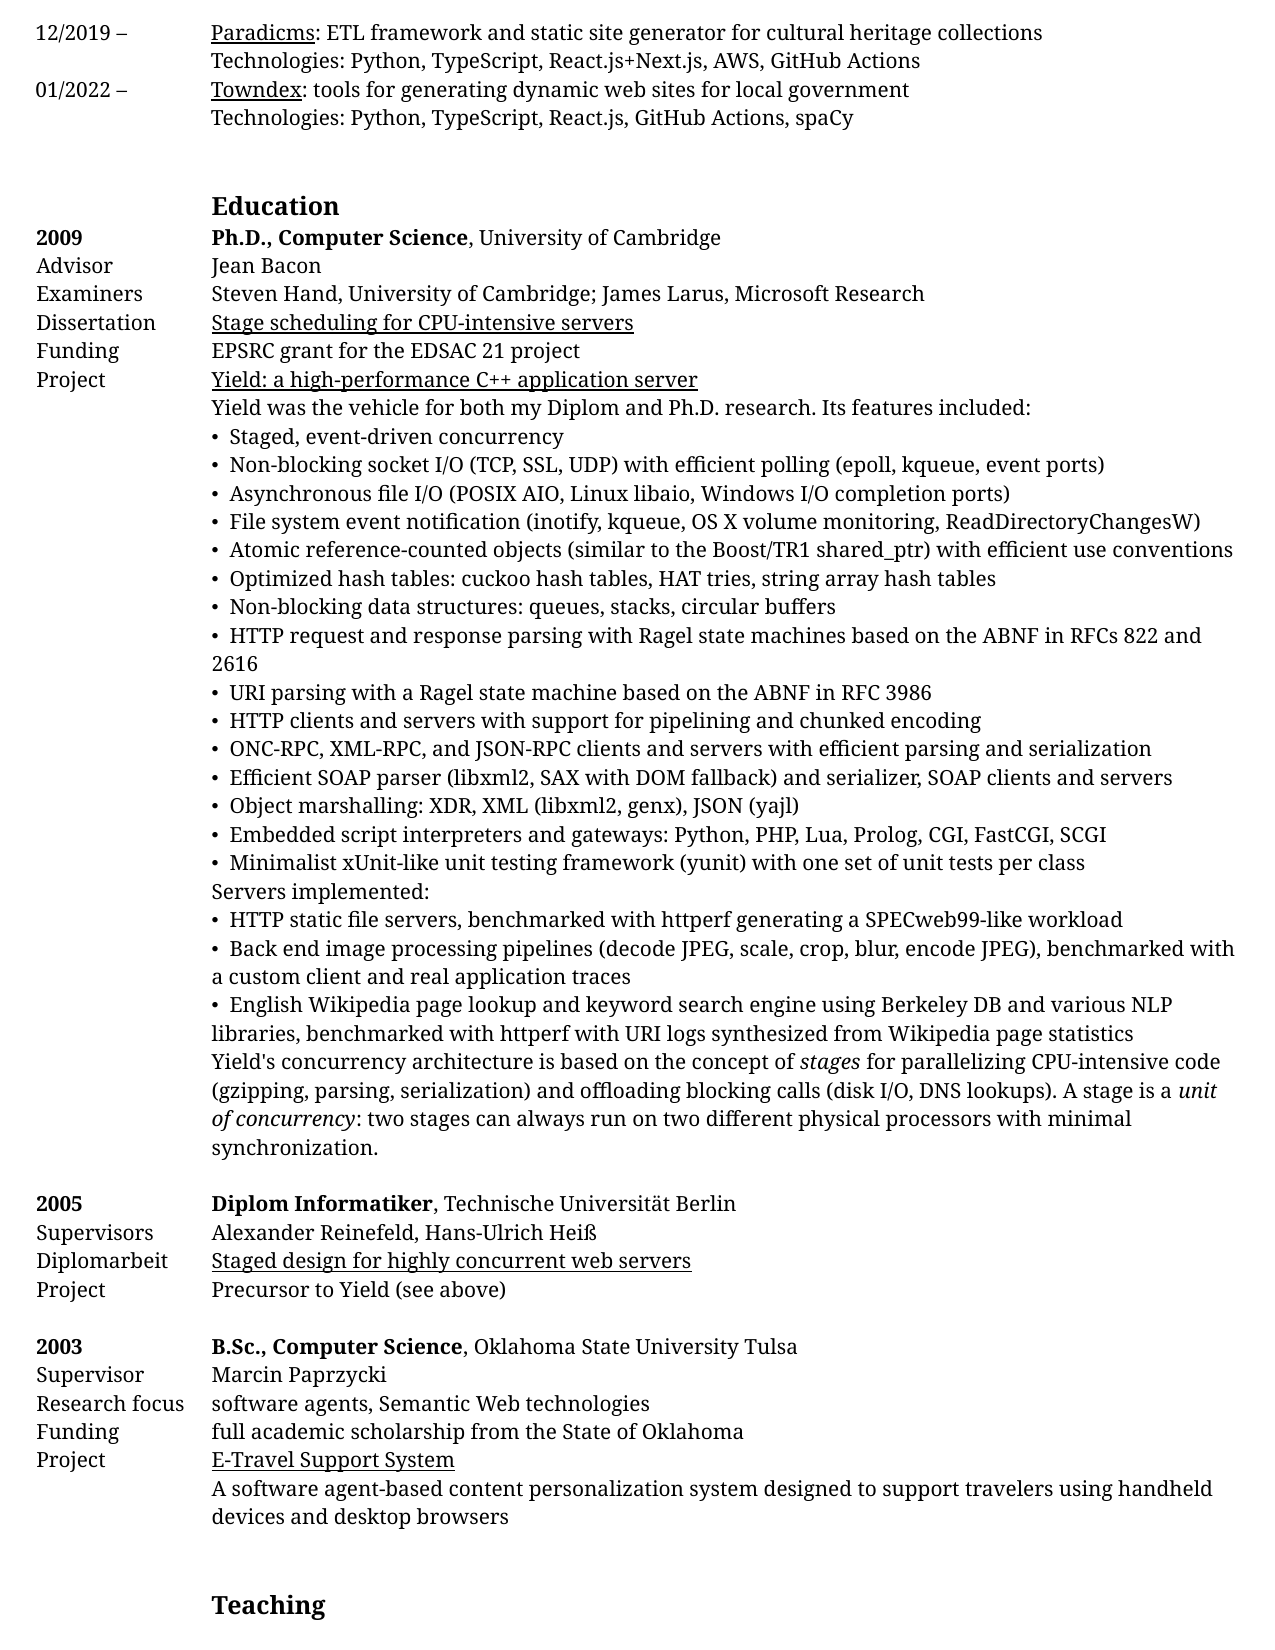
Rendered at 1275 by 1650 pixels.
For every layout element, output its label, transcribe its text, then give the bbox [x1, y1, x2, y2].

table_cell Funding [36, 336, 211, 365]
table_cell [211, 1161, 1239, 1189]
table_cell full academic scholarship from the State of Oklahoma [211, 1417, 1239, 1446]
table_cell 2005 [36, 1190, 211, 1218]
table_cell Supervisor [36, 1360, 211, 1389]
table_cell Project [36, 365, 211, 393]
table_cell [211, 1303, 1239, 1332]
table_cell [36, 1161, 211, 1189]
table_cell 12/2019 – [35, 18, 211, 75]
table_cell Yield was the vehicle for both my Diplom and Ph.D. research. Its features included: Staged, event-driven concurrency Non-blocking socket I/O (TCP, SSL, UDP) with efficient polling (epoll, kqueue, event ports) Asynchronous file I/O (POSIX AIO, Linux libaio, Windows I/O completion ports) File system event notification (inotify, kqueue, OS X volume monitoring, ReadDirectoryChangesW) Atomic reference-counted objects (similar to the Boost/TR1 shared_ptr) with efficient use conventions Optimized hash tables: cuckoo hash tables, HAT tries, string array hash tables Non-blocking data structures: queues, stacks, circular buffers HTTP request and response parsing with Ragel state machines based on the ABNF in RFCs 822 and 2616 URI parsing with a Ragel state machine based on the ABNF in RFC 3986 HTTP clients and servers with support for pipelining and chunked encoding ONC-RPC, XML-RPC, and JSON-RPC clients and servers with efficient parsing and serialization Efficient SOAP parser (libxml2, SAX with DOM fallback) and serializer, SOAP clients and servers Object marshalling: XDR, XML (libxml2, genx), JSON (yajl) Embedded script interpreters and gateways: Python, PHP, Lua, Prolog, CGI, FastCGI, SCGI Minimalist xUnit-like unit testing framework (yunit) with one set of unit tests per class Servers implemented: HTTP static file servers, benchmarked with httperf generating a SPECweb99-like workload Back end image processing pipelines (decode JPEG, scale, crop, blur, encode JPEG), benchmarked with a custom client and real application traces English Wikipedia page lookup and keyword search engine using Berkeley DB and various NLP libraries, benchmarked with httperf with URI logs synthesized from Wikipedia page statistics Yield's concurrency architecture is based on the concept of stages for parallelizing CPU-intensive code (gzipping, parsing, serialization) and offloading blocking calls (disk I/O, DNS lookups). A stage is a unit of concurrency: two stages can always run on two different physical processors with minimal synchronization. [211, 393, 1239, 1161]
table_cell [36, 393, 211, 1161]
table_cell Alexander Reinefeld, Hans-Ulrich Heiß [211, 1218, 1239, 1246]
table_cell 01/2022 – [35, 75, 211, 132]
table_header [36, 189, 211, 223]
table_cell 2003 [36, 1332, 211, 1360]
table_cell E-Travel Support System A software agent-based content personalization system designed to support travelers using handheld devices and desktop browsers [211, 1446, 1239, 1531]
table_header Teaching [211, 1588, 1239, 1622]
table_cell Research focus [36, 1389, 211, 1417]
table_cell Advisor [36, 251, 211, 279]
table_header [36, 1588, 211, 1622]
table_cell B.Sc., Computer Science, Oklahoma State University Tulsa [211, 1332, 1239, 1360]
table_cell Ph.D., Computer Science, University of Cambridge [211, 223, 1239, 251]
table_cell [36, 1303, 211, 1332]
table_cell 2009 [36, 223, 211, 251]
table_header Education [211, 189, 1239, 223]
table_cell Precursor to Yield (see above) [211, 1275, 1239, 1303]
table_cell Marcin Paprzycki [211, 1360, 1239, 1389]
table_cell Stage scheduling for CPU-intensive servers [211, 308, 1239, 336]
table_cell Staged design for highly concurrent web servers [211, 1246, 1239, 1275]
table_cell Project [36, 1275, 211, 1303]
table_cell Dissertation [36, 308, 211, 336]
table_cell Paradicms: ETL framework and static site generator for cultural heritage collections Technologies: Python, TypeScript, React.js+Next.js, AWS, GitHub Actions [211, 18, 1239, 75]
table_cell Supervisors [36, 1218, 211, 1246]
table_cell EPSRC grant for the EDSAC 21 project [211, 336, 1239, 365]
table_cell Yield: a high-performance C++ application server [211, 365, 1239, 393]
table_cell Diplomarbeit [36, 1246, 211, 1275]
table_cell Jean Bacon [211, 251, 1239, 279]
table_cell Towndex: tools for generating dynamic web sites for local government Technologies: Python, TypeScript, React.js, GitHub Actions, spaCy [211, 75, 1239, 132]
table_cell software agents, Semantic Web technologies [211, 1389, 1239, 1417]
table_cell Steven Hand, University of Cambridge; James Larus, Microsoft Research [211, 280, 1239, 308]
table_cell Diplom Informatiker, Technische Universität Berlin [211, 1190, 1239, 1218]
table_cell Funding [36, 1417, 211, 1446]
table_cell Project [36, 1446, 211, 1531]
table_cell Examiners [36, 280, 211, 308]
